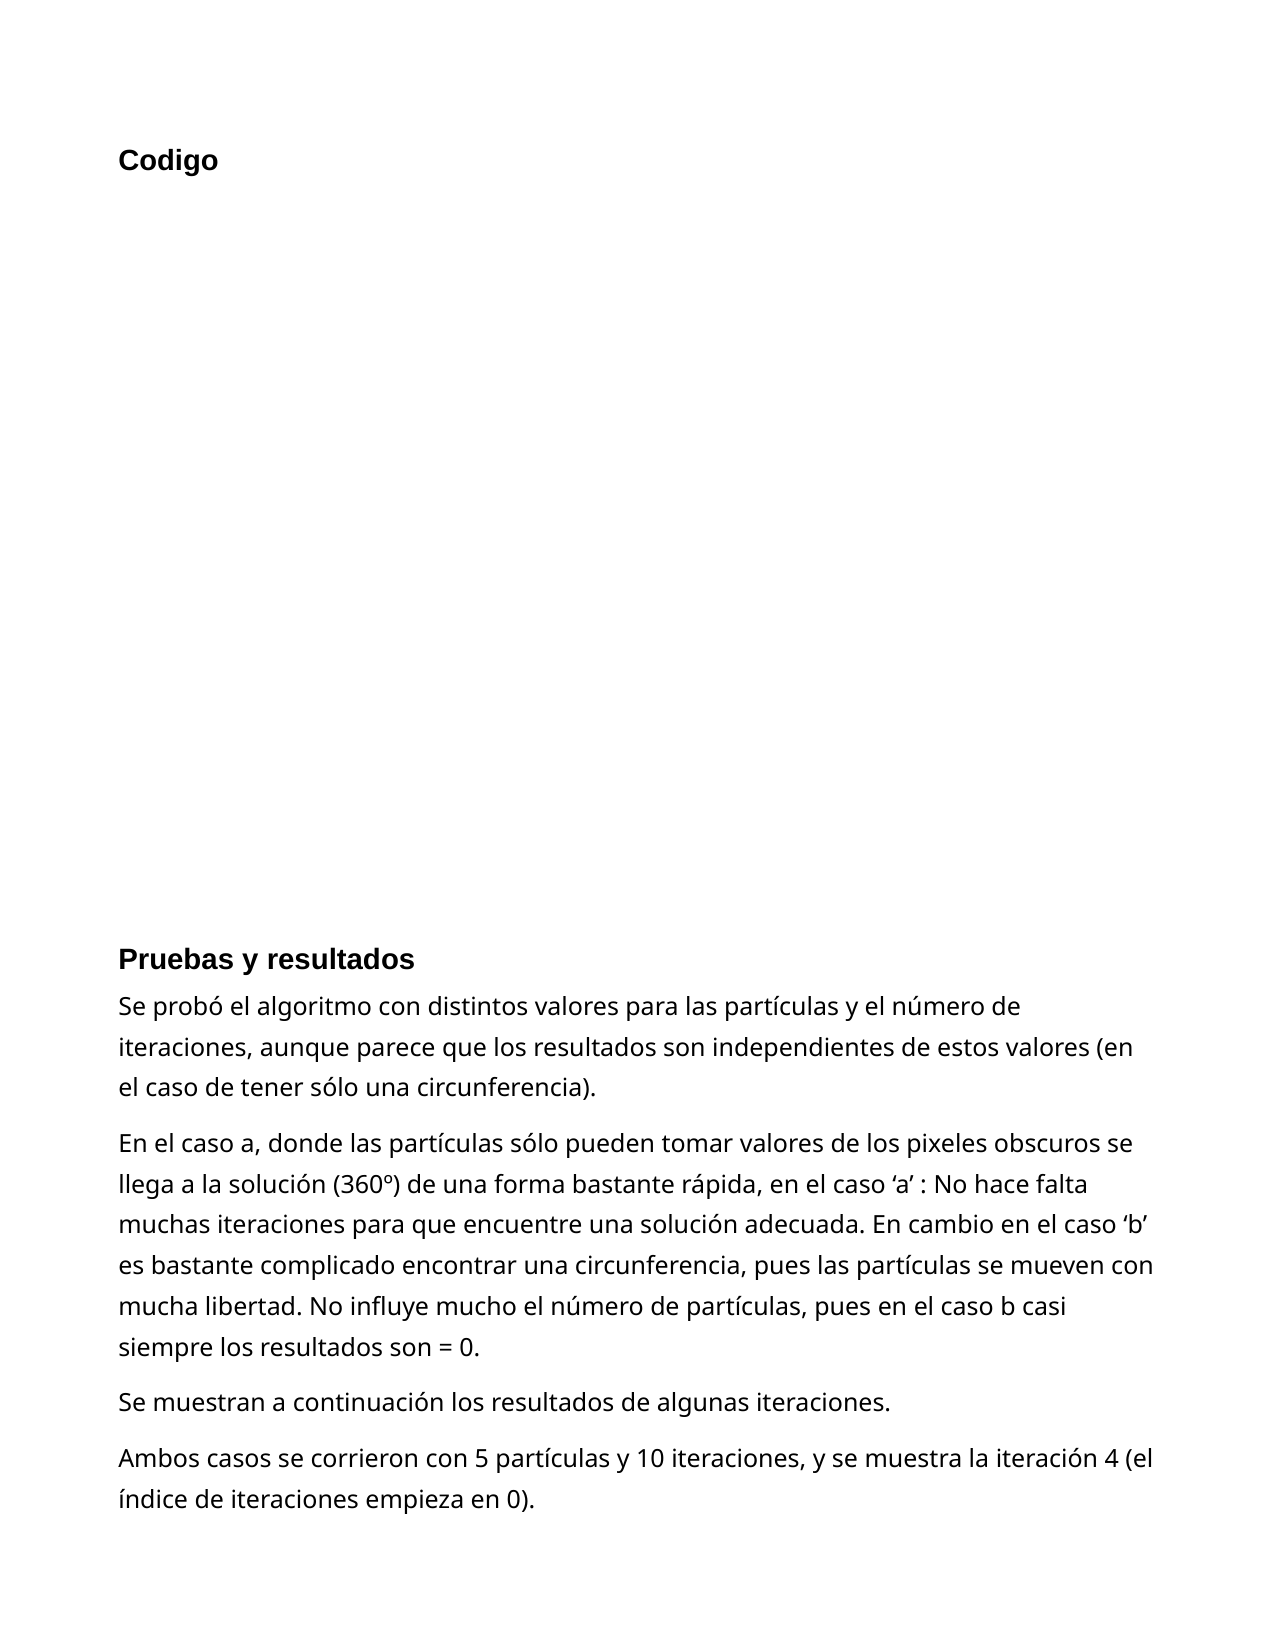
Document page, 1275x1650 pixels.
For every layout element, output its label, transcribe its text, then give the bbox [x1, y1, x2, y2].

text Se probó el algoritmo con distintos valores para las partículas y el número de iteraciones, aunque parece que los resultados son independientes de estos valores (en el caso de tener sólo una circunferencia). [118, 988, 1157, 1104]
text Ambos casos se corrieron con 5 partículas y 10 iteraciones, y se muestra la iteración 4 (el índice de iteraciones empieza en 0). [118, 1440, 1157, 1515]
subtitle Codigo [118, 143, 1157, 177]
text Se muestran a continuación los resultados de algunas iteraciones. [118, 1385, 1157, 1419]
text En el caso a, donde las partículas sólo pueden tomar valores de los pixeles obscuros se llega a la solución (360º) de una forma bastante rápida, en el caso ‘a’ : No hace falta muchas iteraciones para que encuentre una solución adecuada. En cambio en el caso ‘b’ es bastante complicado encontrar una circunferencia, pues las partículas se mueven con mucha libertad. No influye mucho el número de partículas, pues en el caso b casi siempre los resultados son = 0. [118, 1125, 1157, 1364]
subtitle Pruebas y resultados [118, 942, 1157, 976]
